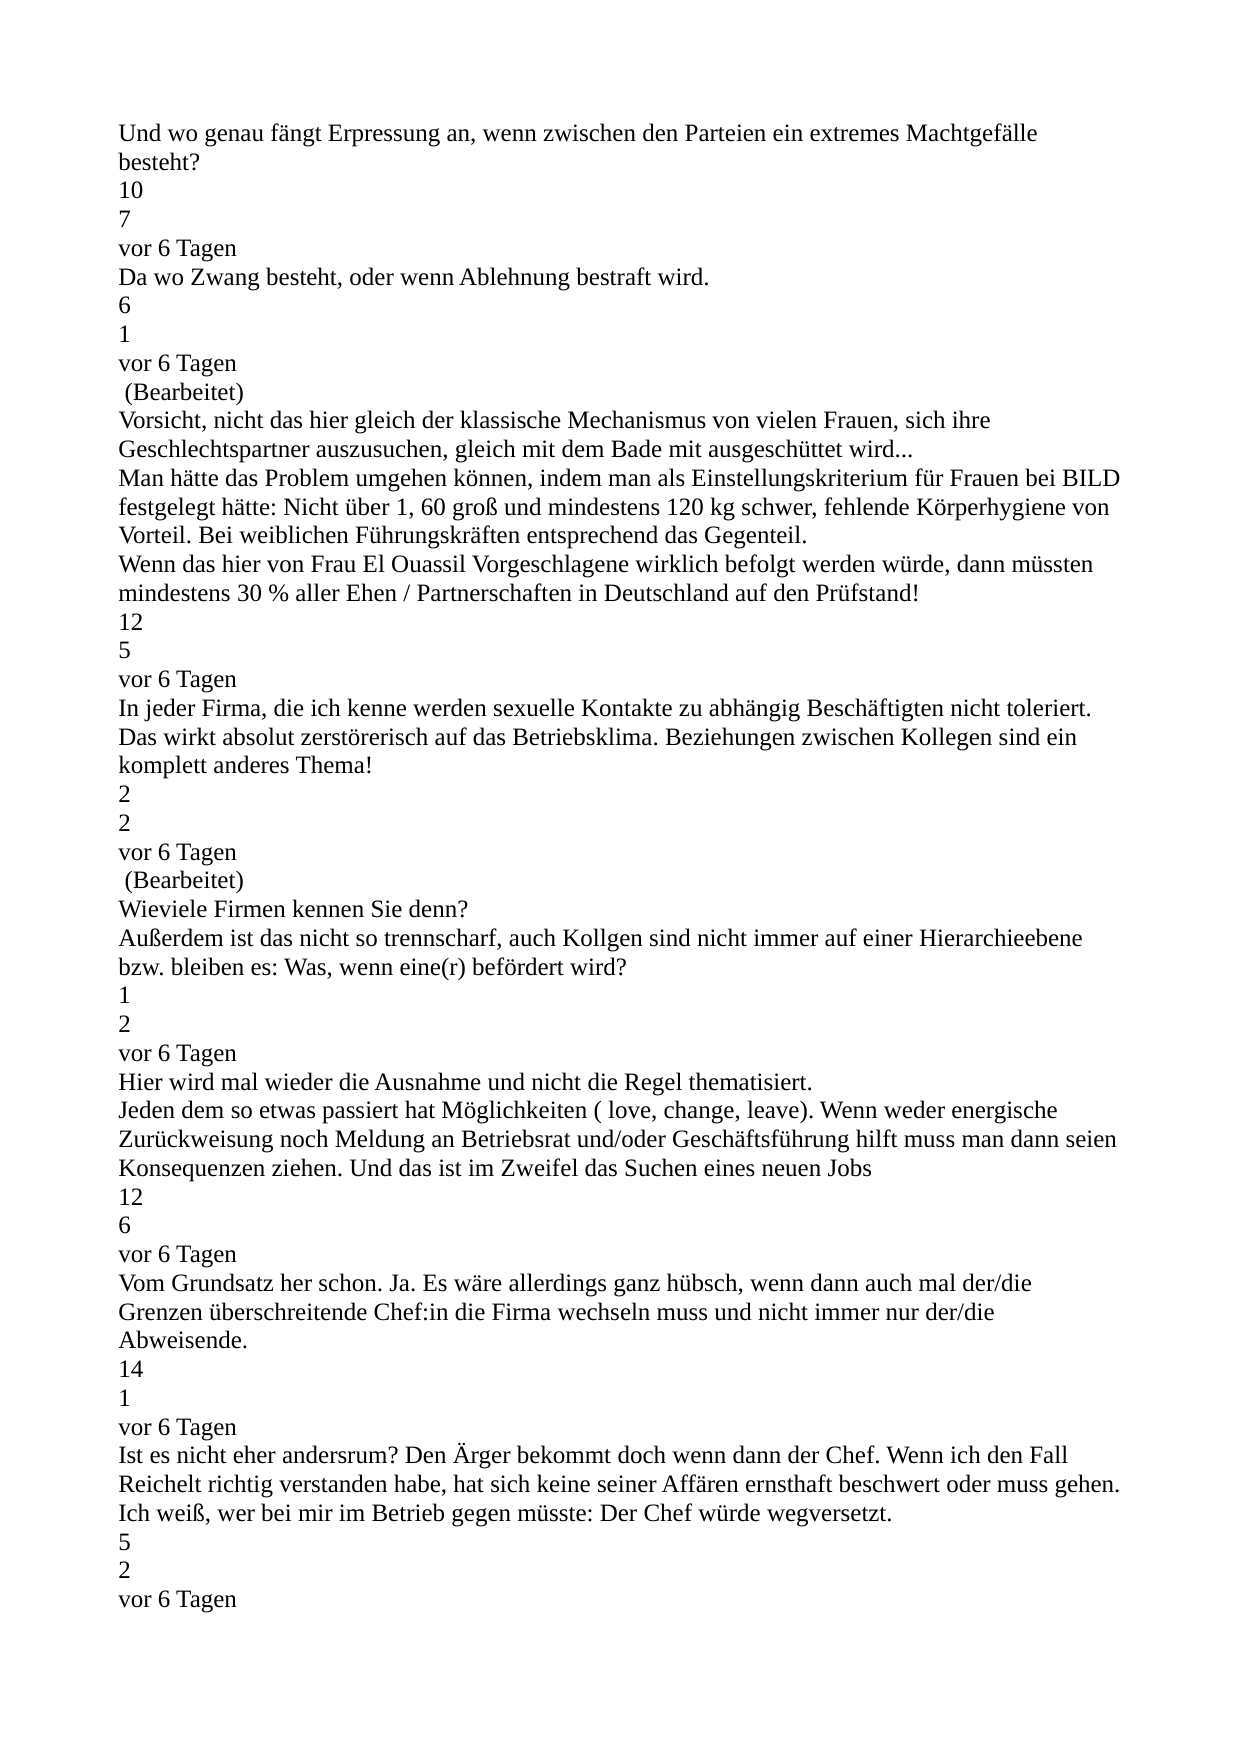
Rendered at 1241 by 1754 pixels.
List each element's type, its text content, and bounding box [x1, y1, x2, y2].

text 5 [118, 1527, 1122, 1556]
text 12 [118, 1182, 1122, 1211]
text 6 [118, 1211, 1122, 1239]
text vor 6 Tagen [118, 1038, 1122, 1067]
text Da wo Zwang besteht, oder wenn Ablehnung bestraft wird. [118, 262, 1122, 291]
text 12 [118, 607, 1122, 636]
text Jeden dem so etwas passiert hat Möglichkeiten ( love, change, leave). Wenn weder energische Zurückweisung noch Meldung an Betriebsrat und/oder Geschäftsführung hilft muss man dann seien Konsequenzen ziehen. Und das ist im Zweifel das Suchen eines neuen Jobs [118, 1096, 1122, 1182]
text vor 6 Tagen [118, 1584, 1122, 1613]
text vor 6 Tagen [118, 664, 1122, 693]
text 1 [118, 981, 1122, 1009]
text Hier wird mal wieder die Ausnahme und nicht die Regel thematisiert. [118, 1067, 1122, 1096]
text 14 [118, 1354, 1122, 1383]
text vor 6 Tagen [118, 1412, 1122, 1441]
text Man hätte das Problem umgehen können, indem man als Einstellungskriterium für Frauen bei BILD festgelegt hätte: Nicht über 1, 60 groß und mindestens 120 kg schwer, fehlende Körperhygiene von Vorteil. Bei weiblichen Führungskräften entsprechend das Gegenteil. [118, 463, 1122, 549]
text Vorsicht, nicht das hier gleich der klassische Mechanismus von vielen Frauen, sich ihre Geschlechtspartner auszusuchen, gleich mit dem Bade mit ausgeschüttet wird... [118, 406, 1122, 463]
text 7 [118, 204, 1122, 233]
text Wieviele Firmen kennen Sie denn? [118, 894, 1122, 923]
text vor 6 Tagen [118, 233, 1122, 262]
text Ist es nicht eher andersrum? Den Ärger bekommt doch wenn dann der Chef. Wenn ich den Fall Reichelt richtig verstanden habe, hat sich keine seiner Affären ernsthaft beschwert oder muss gehen. Ich weiß, wer bei mir im Betrieb gegen müsste: Der Chef würde wegversetzt. [118, 1441, 1122, 1527]
text 2 [118, 779, 1122, 808]
text In jeder Firma, die ich kenne werden sexuelle Kontakte zu abhängig Beschäftigten nicht toleriert. Das wirkt absolut zerstörerisch auf das Betriebsklima. Beziehungen zwischen Kollegen sind ein komplett anderes Thema! [118, 693, 1122, 779]
text vor 6 Tagen [118, 837, 1122, 866]
text 2 [118, 1009, 1122, 1038]
text (Bearbeitet) [118, 866, 1122, 894]
text Außerdem ist das nicht so trennscharf, auch Kollgen sind nicht immer auf einer Hierarchieebene bzw. bleiben es: Was, wenn eine(r) befördert wird? [118, 923, 1122, 981]
text Wenn das hier von Frau El Ouassil Vorgeschlagene wirklich befolgt werden würde, dann müssten mindestens 30 % aller Ehen / Partnerschaften in Deutschland auf den Prüfstand! [118, 549, 1122, 607]
text Vom Grundsatz her schon. Ja. Es wäre allerdings ganz hübsch, wenn dann auch mal der/die Grenzen überschreitende Chef:in die Firma wechseln muss und nicht immer nur der/die Abweisende. [118, 1268, 1122, 1354]
text (Bearbeitet) [118, 377, 1122, 406]
text 1 [118, 1383, 1122, 1412]
text 5 [118, 636, 1122, 664]
text Und wo genau fängt Erpressung an, wenn zwischen den Parteien ein extremes Machtgefälle besteht? [118, 118, 1122, 176]
text vor 6 Tagen [118, 348, 1122, 377]
text 2 [118, 808, 1122, 837]
text 6 [118, 291, 1122, 319]
text 10 [118, 176, 1122, 204]
text 1 [118, 319, 1122, 348]
text 2 [118, 1556, 1122, 1584]
text vor 6 Tagen [118, 1239, 1122, 1268]
